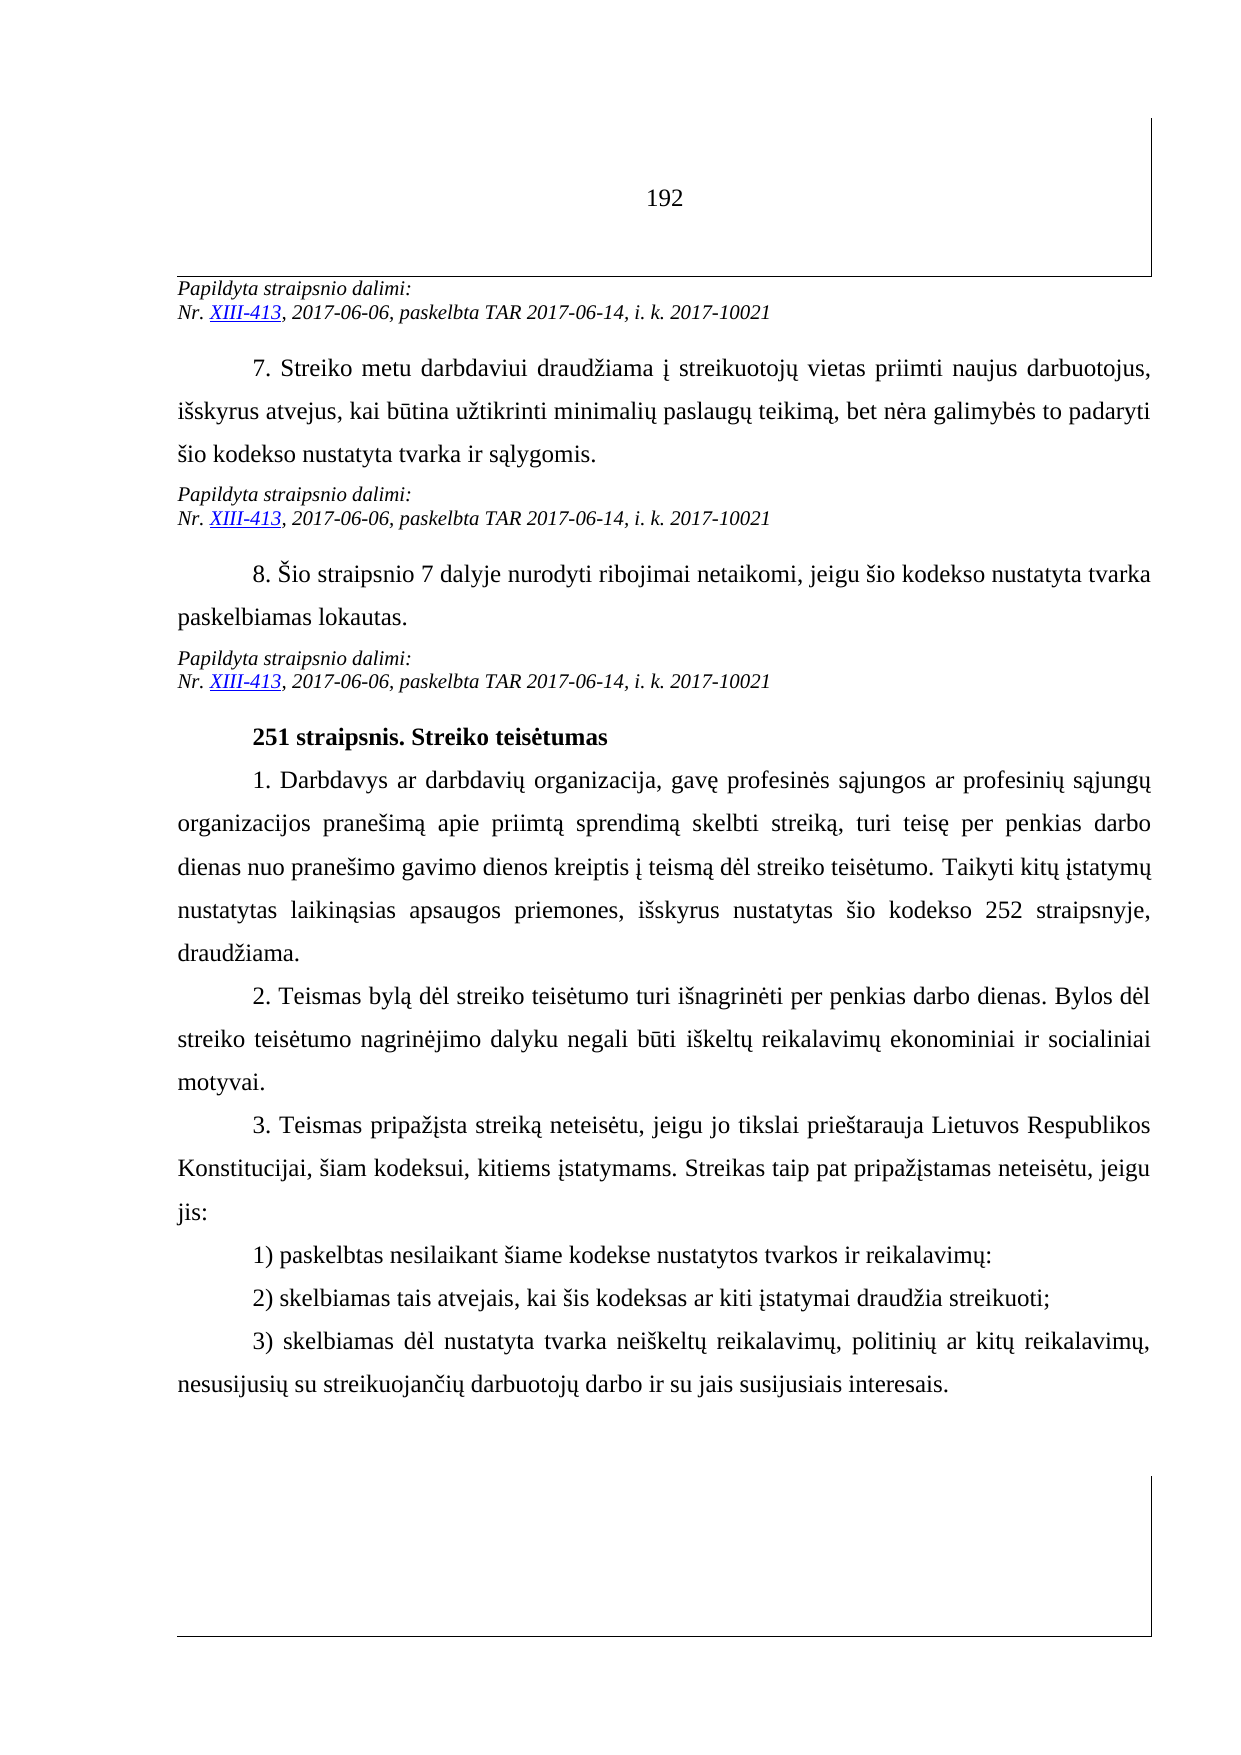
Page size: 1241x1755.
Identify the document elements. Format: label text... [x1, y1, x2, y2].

subtitle 251 straipsnis. Streiko teisėtumas [177, 722, 1152, 751]
text Papildyta straipsnio dalimi: [177, 482, 1152, 506]
text 1. Darbdavys ar darbdavių organizacija, gavę profesinės sąjungos ar profesinių sąjungų organizacijos pranešimą apie priimtą sprendimą skelbti streiką, turi teisę per penkias darbo dienas nuo pranešimo gavimo dienos kreiptis į teismą dėl streiko teisėtumo. Taikyti kitų įstatymų nustatytas laikinąsias apsaugos priemones, išskyrus nustatytas šio kodekso 252 straipsnyje, draudžiama. [177, 765, 1152, 967]
text 3. Teismas pripažįsta streiką neteisėtu, jeigu jo tikslai prieštarauja Lietuvos Respublikos Konstitucijai, šiam kodeksui, kitiems įstatymams. Streikas taip pat pripažįstamas neteisėtu, jeigu jis: [177, 1110, 1152, 1225]
text 1) paskelbtas nesilaikant šiame kodekse nustatytos tvarkos ir reikalavimų: [177, 1240, 1152, 1268]
text 8. Šio straipsnio 7 dalyje nurodyti ribojimai netaikomi, jeigu šio kodekso nustatyta tvarka paskelbiamas lokautas. [177, 559, 1152, 631]
text 2) skelbiamas tais atvejais, kai šis kodeksas ar kiti įstatymai draudžia streikuoti; [177, 1283, 1152, 1312]
text Papildyta straipsnio dalimi: [177, 276, 1152, 300]
text Nr. XIII-413, 2017-06-06, paskelbta TAR 2017-06-14, i. k. 2017-10021 [177, 506, 1152, 530]
text 2. Teismas bylą dėl streiko teisėtumo turi išnagrinėti per penkias darbo dienas. Bylos dėl streiko teisėtumo nagrinėjimo dalyku negali būti iškeltų reikalavimų ekonominiai ir socialiniai motyvai. [177, 981, 1152, 1096]
text Nr. XIII-413, 2017-06-06, paskelbta TAR 2017-06-14, i. k. 2017-10021 [177, 669, 1152, 693]
text 3) skelbiamas dėl nustatyta tvarka neiškeltų reikalavimų, politinių ar kitų reikalavimų, nesusijusių su streikuojančių darbuotojų darbo ir su jais susijusiais interesais. [177, 1326, 1152, 1398]
text Papildyta straipsnio dalimi: [177, 645, 1152, 669]
text 7. Streiko metu darbdaviui draudžiama į streikuotojų vietas priimti naujus darbuotojus, išskyrus atvejus, kai būtina užtikrinti minimalių paslaugų teikimą, bet nėra galimybės to padaryti šio kodekso nustatyta tvarka ir sąlygomis. [177, 353, 1152, 468]
text Nr. XIII-413, 2017-06-06, paskelbta TAR 2017-06-14, i. k. 2017-10021 [177, 300, 1152, 324]
